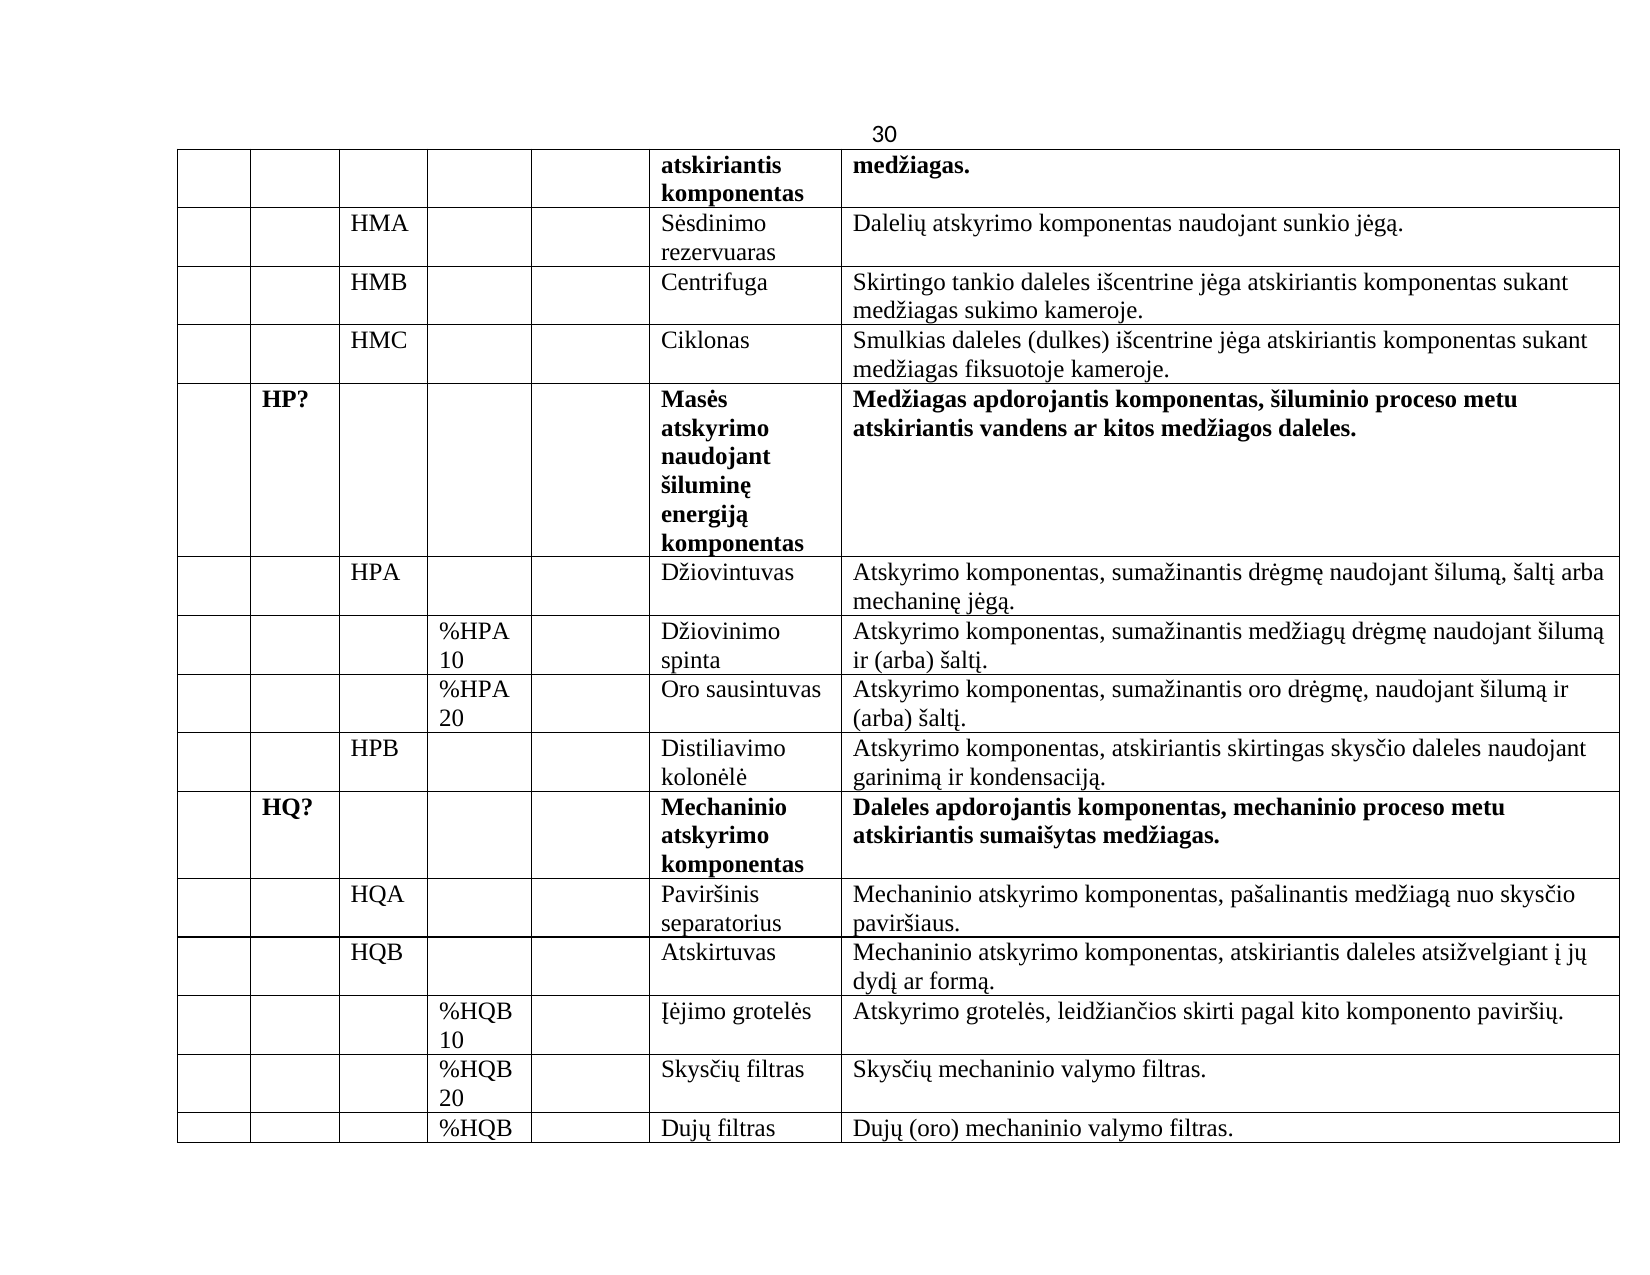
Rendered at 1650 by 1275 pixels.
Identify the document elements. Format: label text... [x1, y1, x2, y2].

table_cell [428, 557, 531, 615]
table_cell Dalelių atskyrimo komponentas naudojant sunkio jėgą. [842, 208, 1619, 266]
table_cell [428, 208, 531, 266]
table_cell Skysčių filtras [650, 1055, 841, 1112]
table_cell Paviršinis separatorius [650, 879, 841, 936]
table_cell [178, 733, 250, 791]
table_cell [532, 938, 649, 995]
table_cell [428, 733, 531, 791]
table_cell Džiovintuvas [650, 557, 841, 615]
table_cell [532, 557, 649, 615]
table_cell [532, 879, 649, 936]
table_cell Atskyrimo komponentas, sumažinantis oro drėgmę, naudojant šilumą ir (arba) šaltį. [842, 675, 1619, 732]
table_cell [251, 325, 339, 383]
table_cell HP? [251, 384, 339, 556]
table_cell %HQB10 [428, 996, 531, 1053]
table_cell [251, 616, 339, 673]
table_cell Atskyrimo komponentas, sumažinantis medžiagų drėgmę naudojant šilumą ir (arba) šaltį. [842, 616, 1619, 673]
table_cell %HPA20 [428, 675, 531, 732]
table_cell atskiriantis komponentas [650, 150, 841, 207]
table_cell [251, 938, 339, 995]
table_cell [251, 996, 339, 1053]
table_cell Smulkias daleles (dulkes) išcentrine jėga atskiriantis komponentas sukant medžiagas fiksuotoje kameroje. [842, 325, 1619, 383]
table_cell [178, 792, 250, 878]
table_cell [178, 557, 250, 615]
table_cell Oro sausintuvas [650, 675, 841, 732]
table_cell [532, 733, 649, 791]
table_cell [532, 996, 649, 1053]
table_cell Skysčių mechaninio valymo filtras. [842, 1055, 1619, 1112]
table_cell [251, 267, 339, 324]
table_cell [340, 616, 427, 673]
table_cell Daleles apdorojantis komponentas, mechaninio proceso metu atskiriantis sumaišytas medžiagas. [842, 792, 1619, 878]
table_cell [532, 675, 649, 732]
table_cell HMC [340, 325, 427, 383]
table_cell [251, 733, 339, 791]
table_cell [428, 325, 531, 383]
table_cell [178, 208, 250, 266]
table_cell %HQB20 [428, 1055, 531, 1112]
table_cell [532, 792, 649, 878]
table_cell [532, 384, 649, 556]
table_cell [428, 879, 531, 936]
table_cell Medžiagas apdorojantis komponentas, šiluminio proceso metu atskiriantis vandens ar kitos medžiagos daleles. [842, 384, 1619, 556]
table_cell [340, 1113, 427, 1142]
table_cell %HPA10 [428, 616, 531, 673]
table_cell [532, 208, 649, 266]
table_cell [178, 325, 250, 383]
table_cell [340, 792, 427, 878]
table_cell Džiovinimo spinta [650, 616, 841, 673]
table_cell [251, 1113, 339, 1142]
table_cell [251, 208, 339, 266]
table_cell [428, 384, 531, 556]
table_cell [340, 1055, 427, 1112]
table_cell HMB [340, 267, 427, 324]
table_cell Masės atskyrimo naudojant šiluminę energiją komponentas [650, 384, 841, 556]
table_cell [340, 384, 427, 556]
table_cell Skirtingo tankio daleles išcentrine jėga atskiriantis komponentas sukant medžiagas sukimo kameroje. [842, 267, 1619, 324]
table_cell [428, 792, 531, 878]
table_cell %HQB [428, 1113, 531, 1142]
table_cell [251, 150, 339, 207]
table_cell [178, 384, 250, 556]
table_cell [532, 1055, 649, 1112]
table_cell Atskyrimo komponentas, atskiriantis skirtingas skysčio daleles naudojant garinimą ir kondensaciją. [842, 733, 1619, 791]
table_cell [178, 675, 250, 732]
table_cell Atskyrimo komponentas, sumažinantis drėgmę naudojant šilumą, šaltį arba mechaninę jėgą. [842, 557, 1619, 615]
table_cell [428, 267, 531, 324]
table_cell Mechaninio atskyrimo komponentas, atskiriantis daleles atsižvelgiant į jų dydį ar formą. [842, 938, 1619, 995]
table_cell [340, 675, 427, 732]
table_cell Atskirtuvas [650, 938, 841, 995]
table_cell [532, 267, 649, 324]
table_cell Dujų filtras [650, 1113, 841, 1142]
table_cell [178, 616, 250, 673]
table_cell [178, 1113, 250, 1142]
table_cell [251, 675, 339, 732]
table_cell HPB [340, 733, 427, 791]
table_cell [178, 938, 250, 995]
table_cell [428, 150, 531, 207]
table_cell [251, 1055, 339, 1112]
table_cell [178, 996, 250, 1053]
table_cell Atskyrimo grotelės, leidžiančios skirti pagal kito komponento paviršių. [842, 996, 1619, 1053]
table_cell Centrifuga [650, 267, 841, 324]
table_cell [340, 996, 427, 1053]
table_cell [251, 879, 339, 936]
table_cell Mechaninio atskyrimo komponentas, pašalinantis medžiagą nuo skysčio paviršiaus. [842, 879, 1619, 936]
table_cell Distiliavimo kolonėlė [650, 733, 841, 791]
table_cell Sėsdinimo rezervuaras [650, 208, 841, 266]
table_cell [532, 150, 649, 207]
table_cell [178, 1055, 250, 1112]
table_cell [251, 557, 339, 615]
table_cell [532, 1113, 649, 1142]
table_cell [532, 616, 649, 673]
table_cell HPA [340, 557, 427, 615]
table_cell [178, 879, 250, 936]
table_cell [178, 267, 250, 324]
table_cell [428, 938, 531, 995]
table_cell HQB [340, 938, 427, 995]
table_cell [178, 150, 250, 207]
table_cell Mechaninio atskyrimo komponentas [650, 792, 841, 878]
table_cell Įėjimo grotelės [650, 996, 841, 1053]
table_cell Ciklonas [650, 325, 841, 383]
table_cell [532, 325, 649, 383]
table_cell Dujų (oro) mechaninio valymo filtras. [842, 1113, 1619, 1142]
table_cell HQA [340, 879, 427, 936]
table_cell HQ? [251, 792, 339, 878]
table_cell [340, 150, 427, 207]
table_cell medžiagas. [842, 150, 1619, 207]
table_cell HMA [340, 208, 427, 266]
